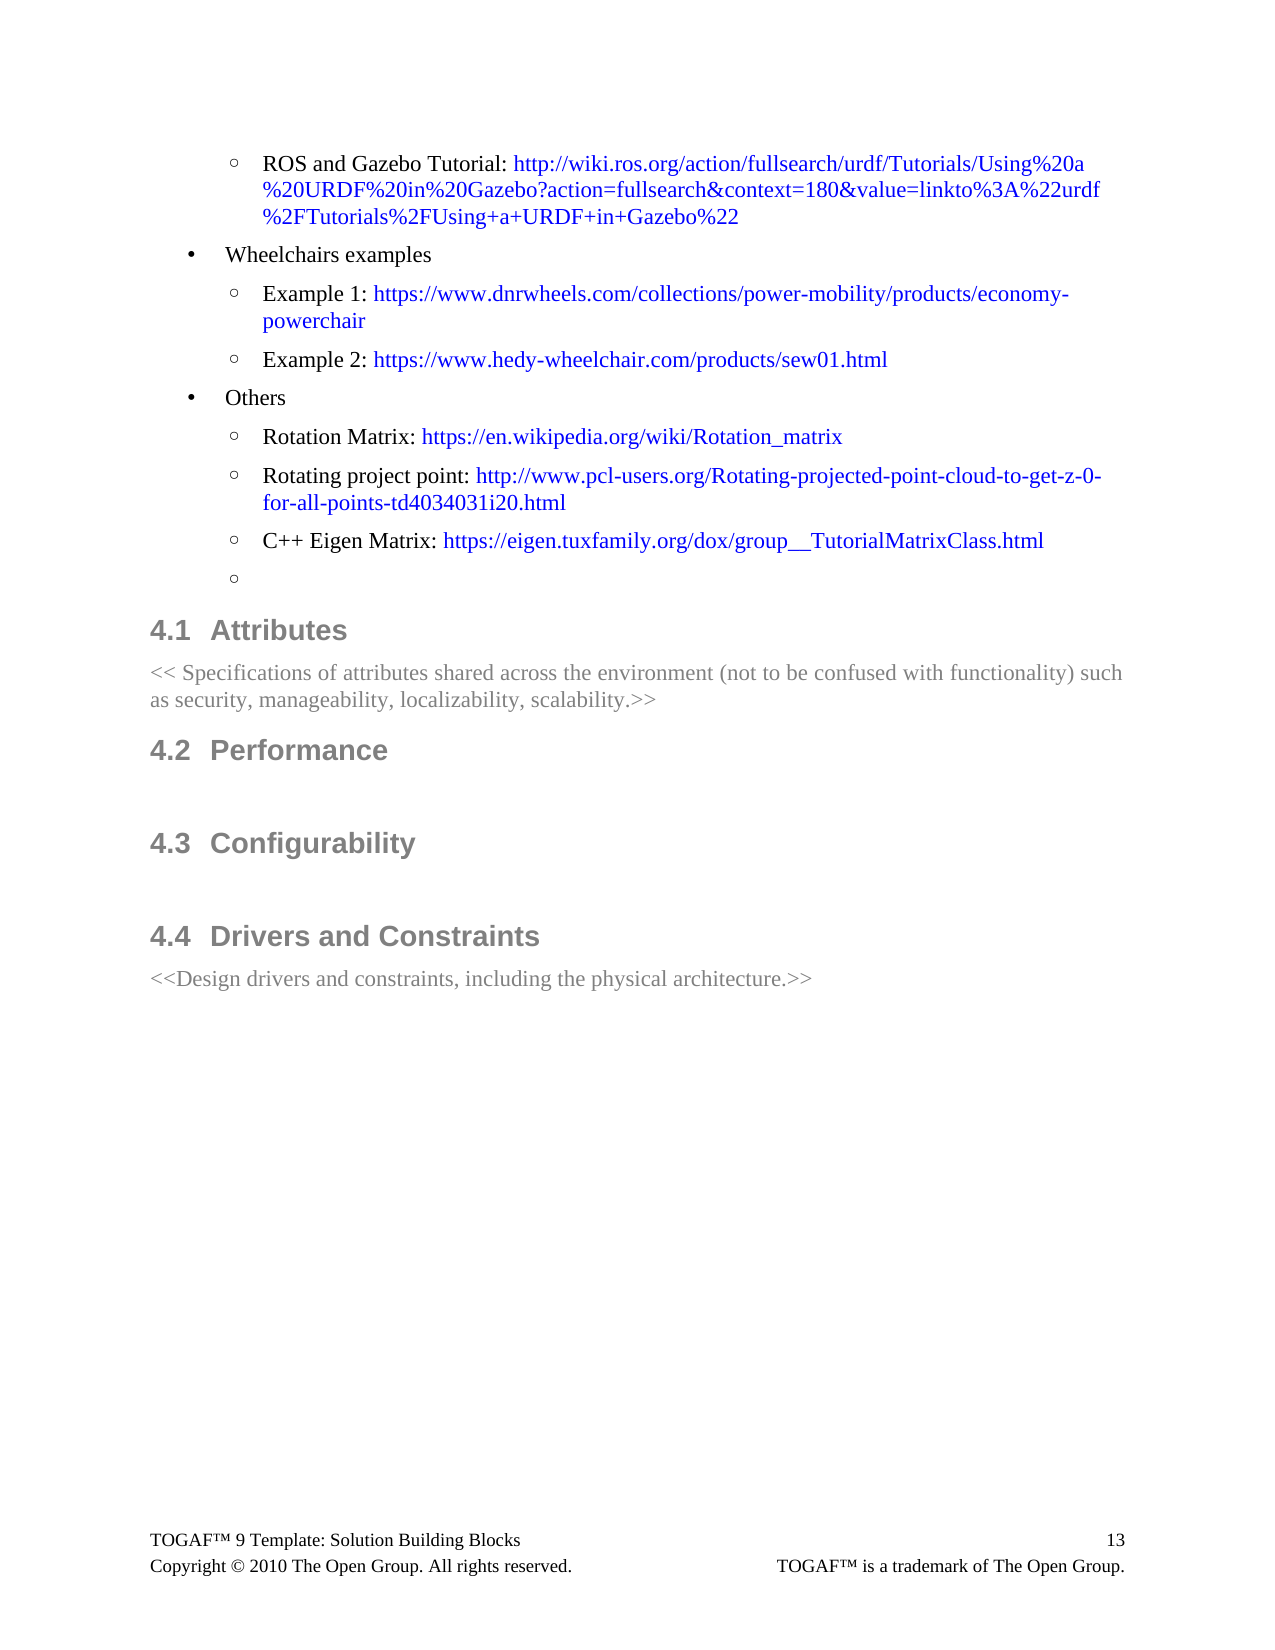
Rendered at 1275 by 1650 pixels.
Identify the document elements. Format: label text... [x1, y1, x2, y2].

list ROS and Gazebo Tutorial: http://wiki.ros.org/action/fullsearch/urdf/Tutorials/Using%20a%20URDF%20in%20Gazebo?action=fullsearch&context=180&value=linkto%3A%22urdf%2FTutorials%2FUsing+a+URDF+in+Gazebo%22 [225, 150, 1125, 229]
list Example 1: https://www.dnrwheels.com/collections/power-mobility/products/economy-powerchair [225, 280, 1125, 333]
list Rotation Matrix: https://en.wikipedia.org/wiki/Rotation_matrix [225, 423, 1125, 450]
subtitle Drivers and Constraints [150, 919, 1125, 953]
list Others [187, 384, 1125, 411]
text << Specifications of attributes shared across the environment (not to be confused with functionality) such as security, manageability, localizability, scalability.>> [150, 659, 1125, 712]
subtitle Configurability [150, 826, 1125, 860]
list Wheelchairs examples [187, 242, 1125, 268]
list Example 2: https://www.hedy-wheelchair.com/products/sew01.html [225, 346, 1125, 372]
subtitle Attributes [150, 613, 1125, 647]
list C++ Eigen Matrix: https://eigen.tuxfamily.org/dox/group__TutorialMatrixClass.html [225, 527, 1125, 554]
text <<Design drivers and constraints, including the physical architecture.>> [150, 966, 1125, 992]
list Rotating project point: http://www.pcl-users.org/Rotating-projected-point-cloud-to-get-z-0-for-all-points-td4034031i20.html [225, 462, 1125, 515]
subtitle Performance [150, 733, 1125, 767]
